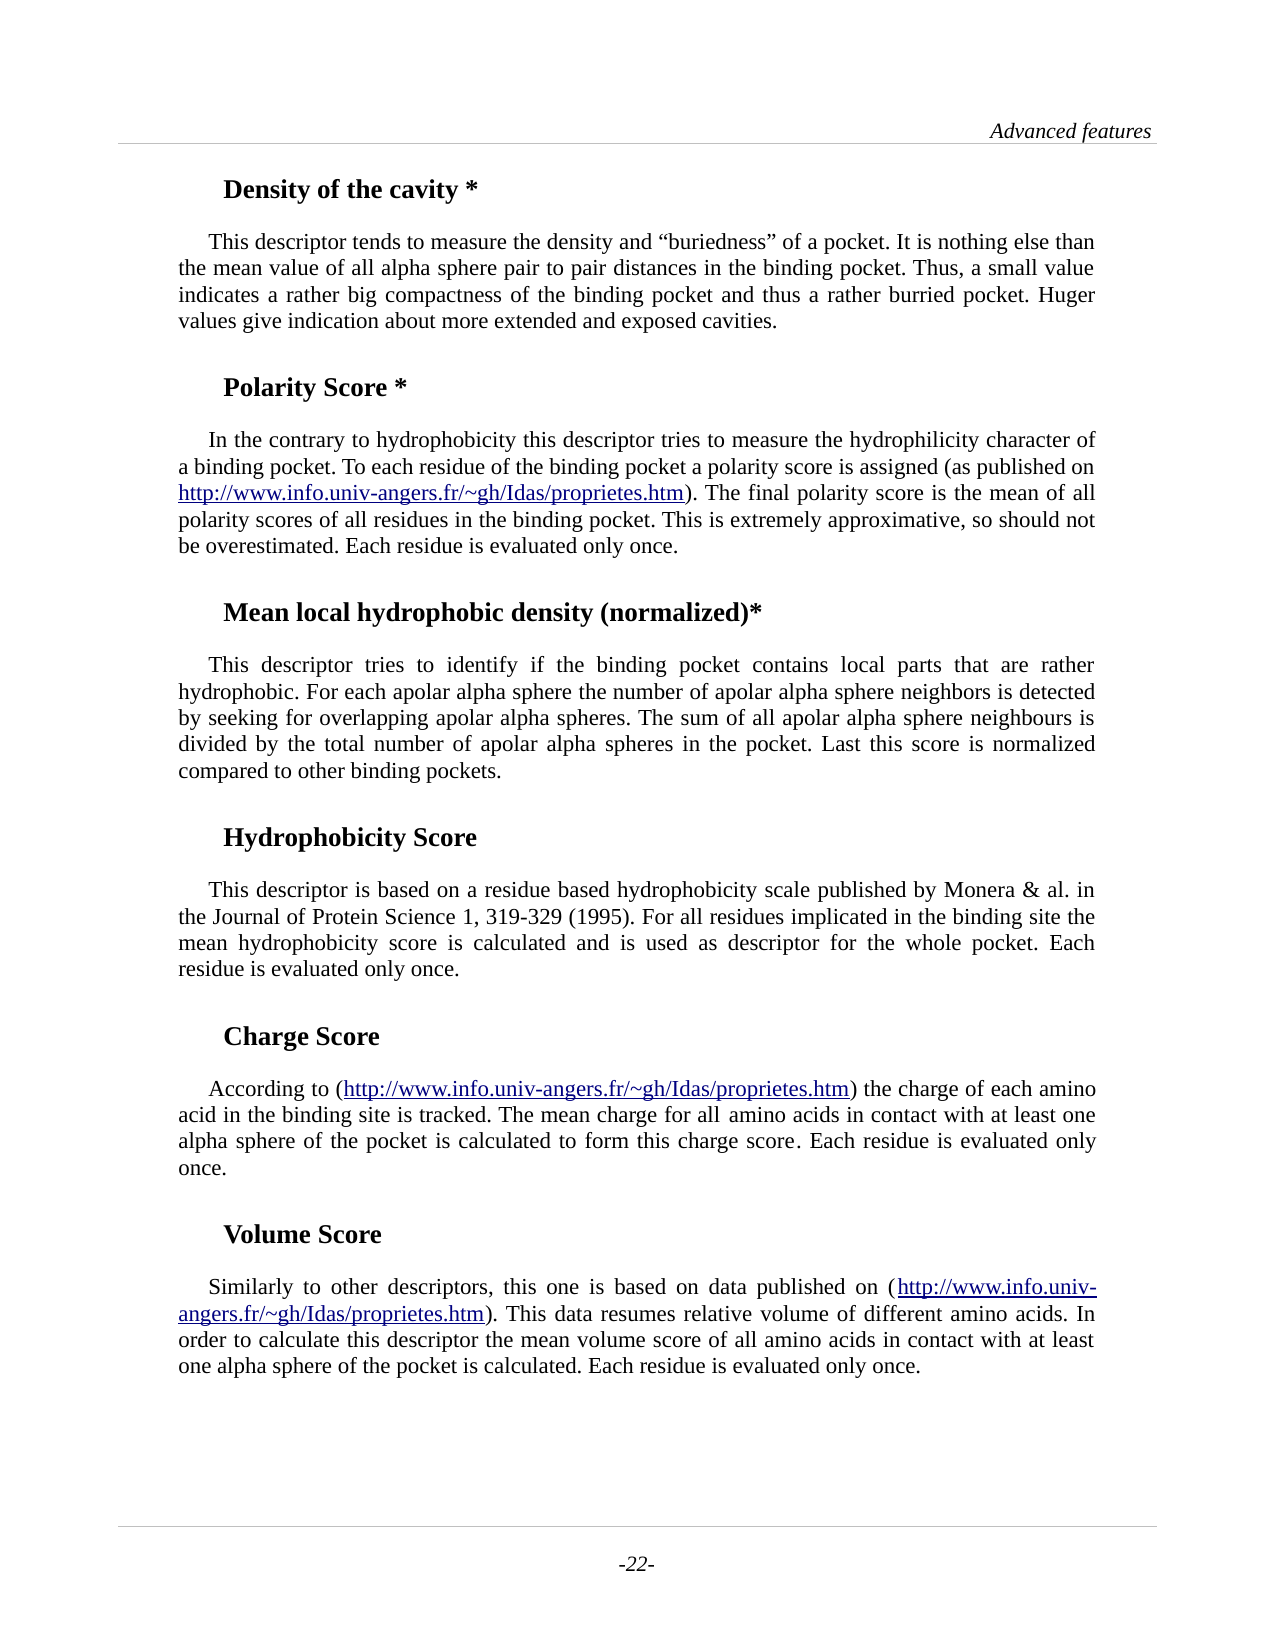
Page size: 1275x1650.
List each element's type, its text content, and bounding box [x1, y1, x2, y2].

text This descriptor tries to identify if the binding pocket contains local parts that are rather hydrophobic. For each apolar alpha sphere the number of apolar alpha sphere neighbors is detected by seeking for overlapping apolar alpha spheres. The sum of all apolar alpha sphere neighbours is divided by the total number of apolar alpha spheres in the pocket. Last this score is normalized compared to other binding pockets. [178, 651, 1097, 783]
subtitle Mean local hydrophobic density (normalized)* [223, 596, 1157, 627]
subtitle Charge Score [223, 1020, 1157, 1051]
text According to (http://www.info.univ-angers.fr/~gh/Idas/proprietes.htm) the charge of each amino acid in the binding site is tracked. The mean charge for all amino acids in contact with at least one alpha sphere of the pocket is calculated to form this charge score. Each residue is evaluated only once. [178, 1075, 1097, 1180]
subtitle Density of the cavity * [223, 173, 1157, 204]
text In the contrary to hydrophobicity this descriptor tries to measure the hydrophilicity character of a binding pocket. To each residue of the binding pocket a polarity score is assigned (as published on http://www.info.univ-angers.fr/~gh/Idas/proprietes.htm). The final polarity score is the mean of all polarity scores of all residues in the binding pocket. This is extremely approximative, so should not be overestimated. Each residue is evaluated only once. [178, 427, 1097, 558]
text This descriptor tends to measure the density and “buriedness” of a pocket. It is nothing else than the mean value of all alpha sphere pair to pair distances in the binding pocket. Thus, a small value indicates a rather big compactness of the binding pocket and thus a rather burried pocket. Huger values give indication about more extended and exposed cavities. [178, 228, 1097, 333]
text This descriptor is based on a residue based hydrophobicity scale published by Monera & al. in the Journal of Protein Science 1, 319-329 (1995). For all residues implicated in the binding site the mean hydrophobicity score is calculated and is used as descriptor for the whole pocket. Each residue is evaluated only once. [178, 876, 1097, 982]
subtitle Hydrophobicity Score [223, 821, 1157, 852]
text Similarly to other descriptors, this one is based on data published on (http://www.info.univ-angers.fr/~gh/Idas/proprietes.htm). This data resumes relative volume of different amino acids. In order to calculate this descriptor the mean volume score of all amino acids in contact with at least one alpha sphere of the pocket is calculated. Each residue is evaluated only once. [178, 1273, 1097, 1379]
subtitle Polarity Score * [223, 371, 1157, 403]
subtitle Volume Score [223, 1218, 1157, 1249]
